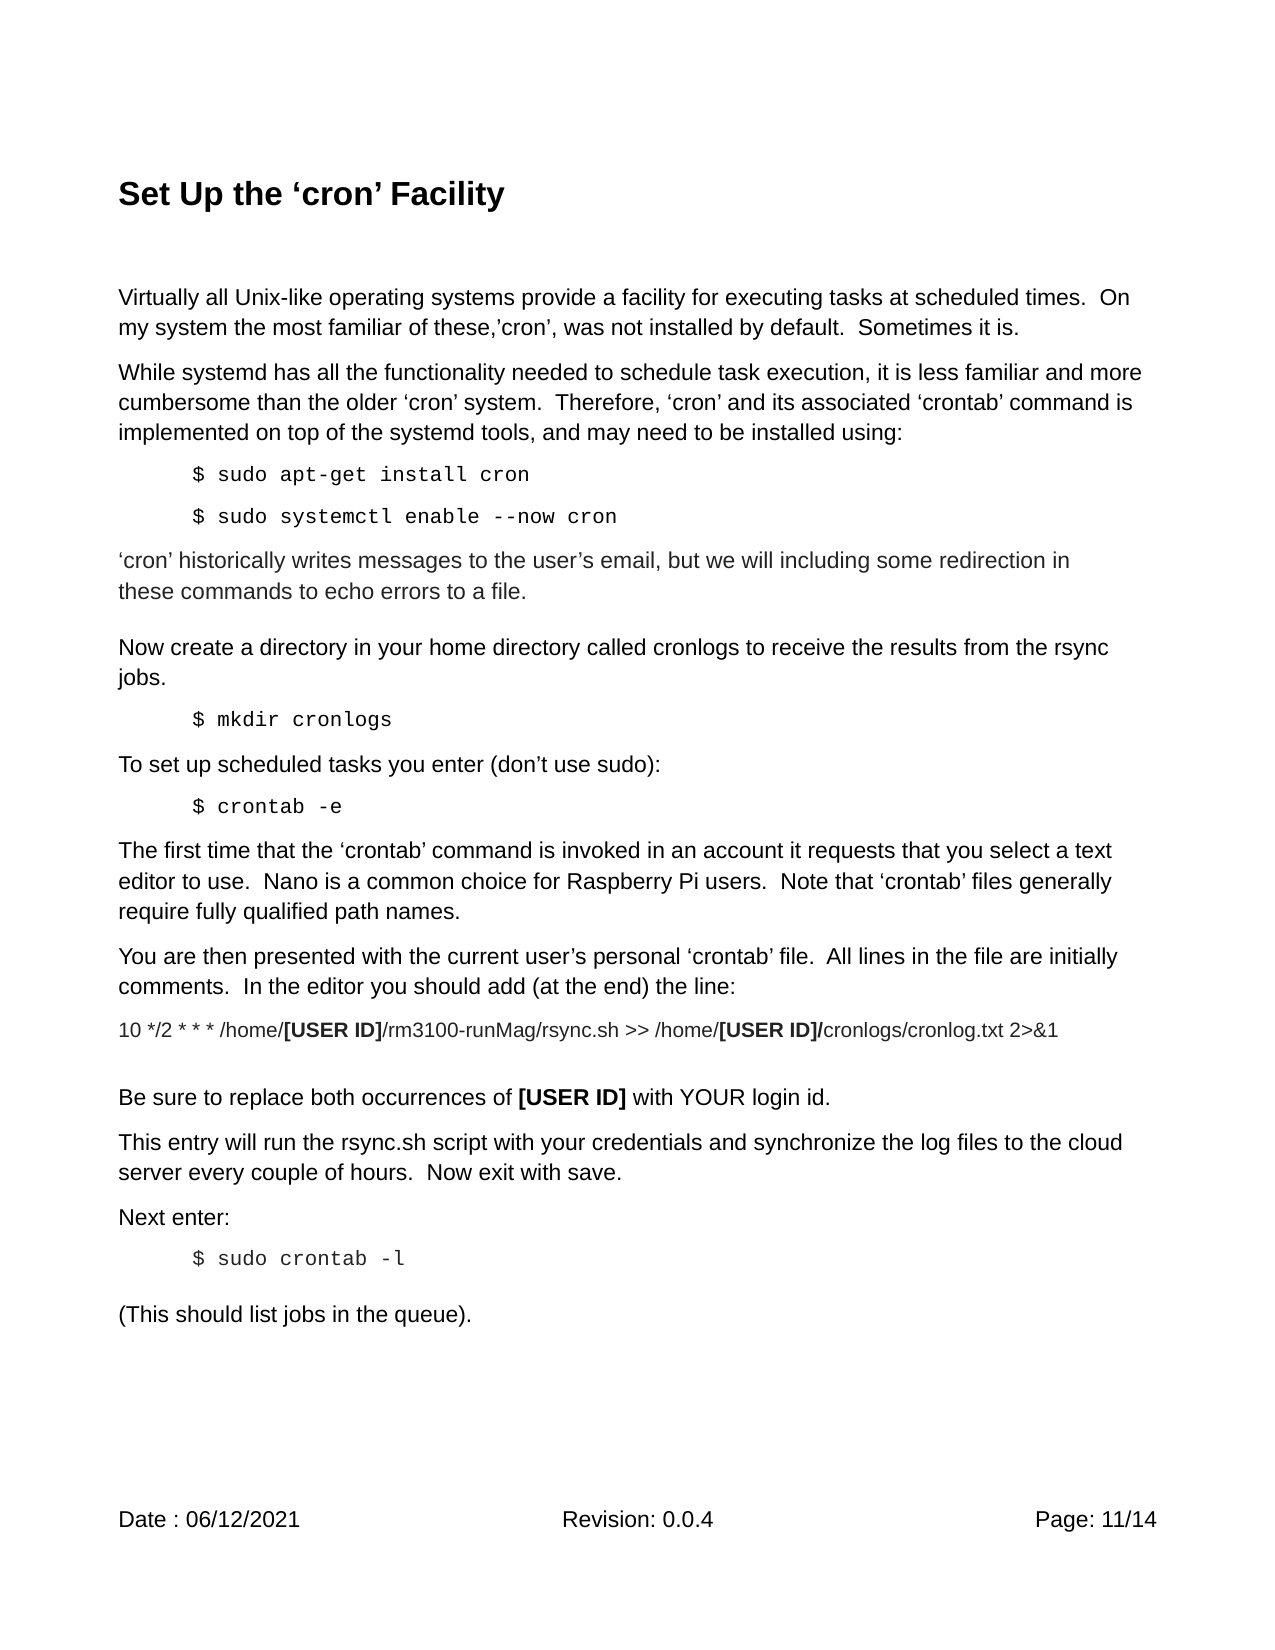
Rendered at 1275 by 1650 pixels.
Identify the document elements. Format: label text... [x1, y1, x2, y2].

text $ sudo systemctl enable --now cron [192, 506, 1157, 529]
text ‘cron’ historically writes messages to the user’s email, but we will including some redirection in these commands to echo errors to a file. [118, 547, 1098, 604]
text Be sure to replace both occurrences of [USER ID] with YOUR login id. [118, 1084, 1157, 1110]
text $ mkdir cronlogs [192, 709, 1157, 733]
text You are then presented with the current user’s personal ‘crontab’ file. All lines in the file are initially comments. In the editor you should add (at the end) the line: [118, 943, 1157, 999]
text 10 */2 * * * /home/[USER ID]/rm3100-runMag/rsync.sh >> /home/[USER ID]/cronlogs/cronlog.txt 2>&1 [118, 1018, 1157, 1042]
text The first time that the ‘crontab’ command is invoked in an account it requests that you select a text editor to use. Nano is a common choice for Raspberry Pi users. Note that ‘crontab’ files generally require fully qualified path names. [118, 837, 1157, 924]
text Now create a directory in your home directory called cronlogs to receive the results from the rsync jobs. [118, 634, 1157, 691]
text (This should list jobs in the queue). [118, 1301, 1157, 1327]
text This entry will run the rsync.sh script with your credentials and synchronize the log files to the cloud server every couple of hours. Now exit with save. [118, 1128, 1157, 1185]
subtitle Set Up the ‘cron’ Facility [118, 174, 1157, 212]
text Virtually all Unix-like operating systems provide a facility for executing tasks at scheduled times. On my system the most familiar of these,’cron’, was not installed by default. Sometimes it is. [118, 284, 1157, 340]
text $ sudo apt-get install cron [192, 464, 1157, 487]
text While systemd has all the functionality needed to schedule task execution, it is less familiar and more cumbersome than the older ‘cron’ system. Therefore, ‘cron’ and its associated ‘crontab’ command is implemented on top of the systemd tools, and may need to be installed using: [118, 359, 1157, 445]
text Next enter: [118, 1203, 1157, 1230]
text $ crontab -e [192, 796, 1157, 819]
text $ sudo crontab -l [192, 1248, 1039, 1272]
text To set up scheduled tasks you enter (don’t use sudo): [118, 751, 1157, 777]
